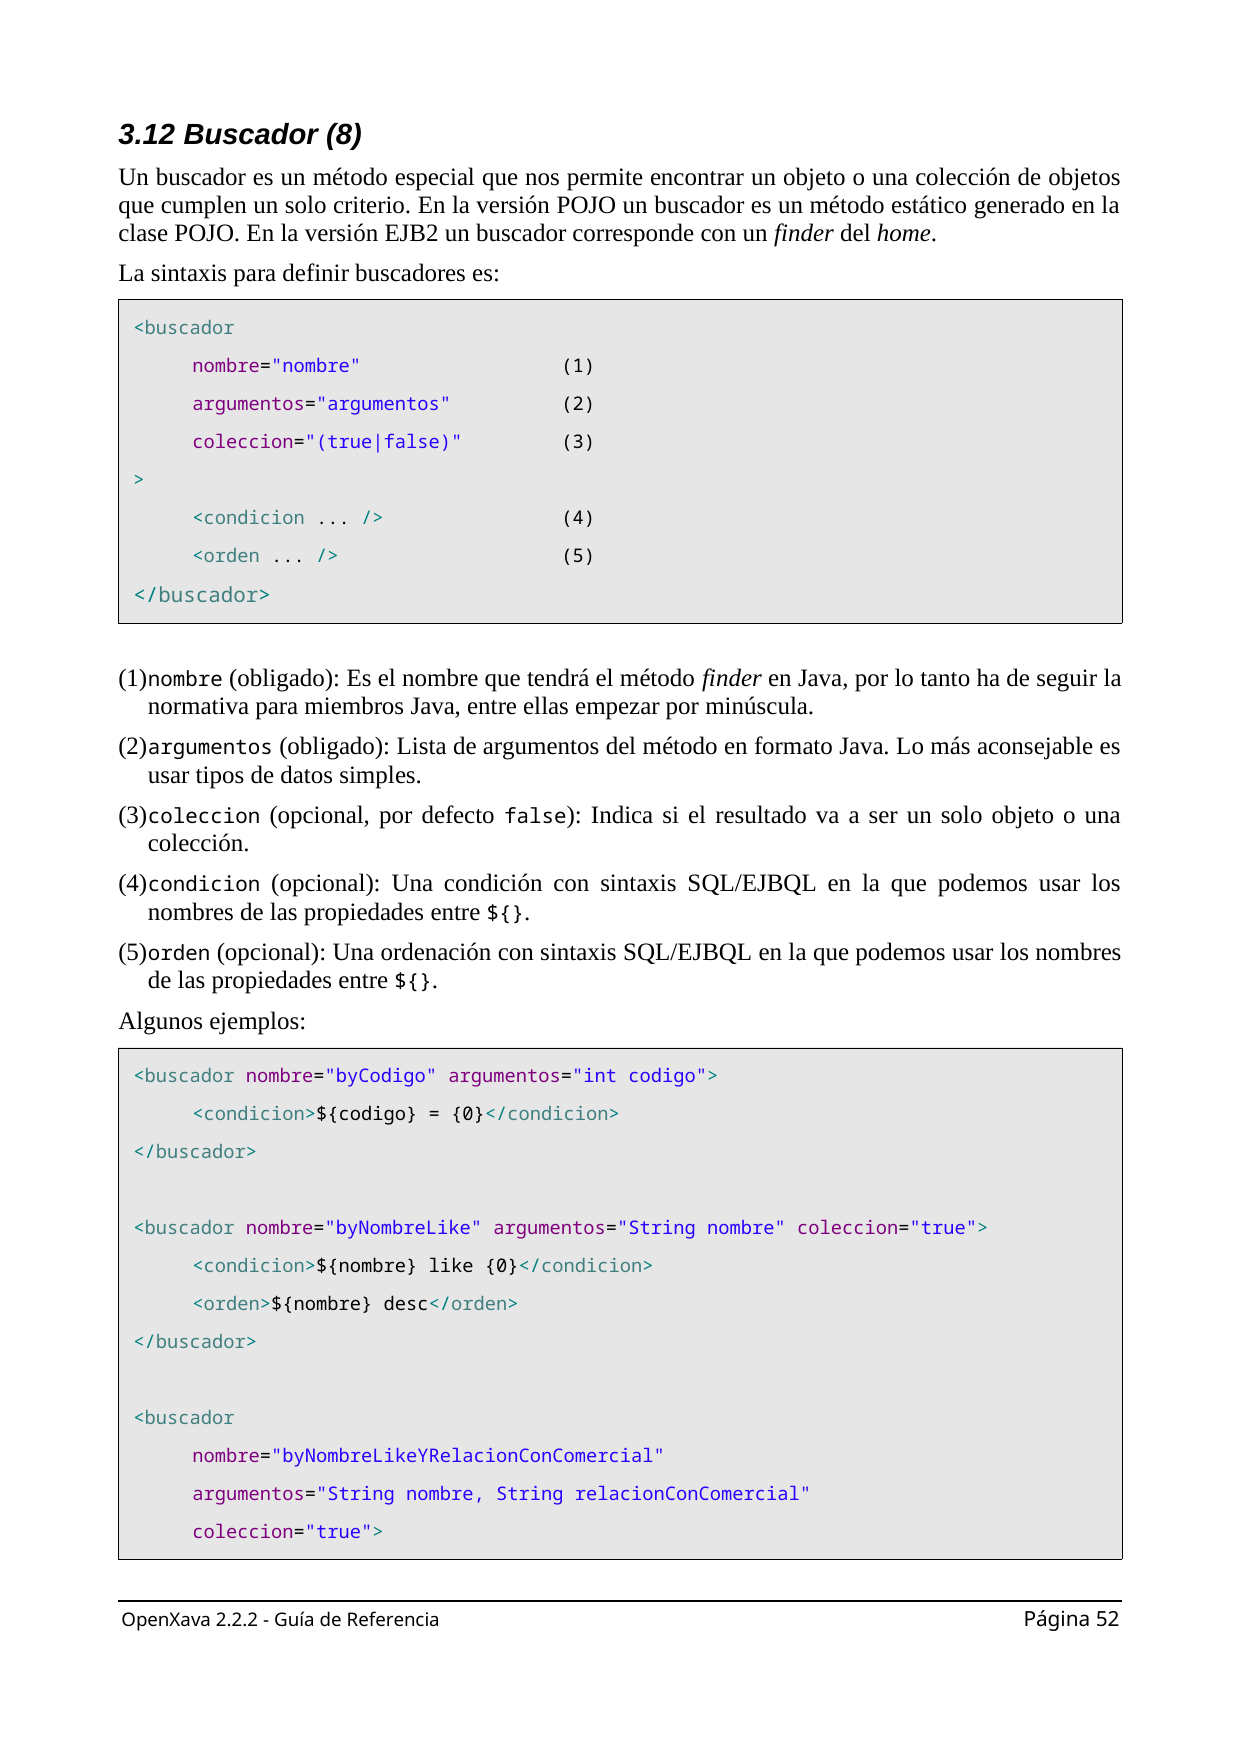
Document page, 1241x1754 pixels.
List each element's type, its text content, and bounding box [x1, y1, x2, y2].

text <buscador [119, 300, 1122, 337]
text coleccion="(true|false)" (3) [119, 413, 1122, 451]
list orden (opcional): Una ordenación con sintaxis SQL/EJBQL en la que podemos usar los nombres de las propiedades entre ${}. [118, 938, 1122, 995]
text > [119, 451, 1122, 489]
text argumentos="argumentos" (2) [119, 375, 1122, 413]
text </buscador> [119, 1314, 1122, 1352]
text </buscador> [119, 1123, 1122, 1162]
text nombre="byNombreLikeYRelacionConComercial" [119, 1428, 1122, 1466]
list nombre (obligado): Es el nombre que tendrá el método finder en Java, por lo tanto ha de seguir la normativa para miembros Java, entre ellas empezar por minúscula. [118, 664, 1122, 720]
text <buscador nombre="byCodigo" argumentos="int codigo"> [119, 1049, 1122, 1086]
text <condicion>${codigo} = {0}</condicion> [119, 1086, 1122, 1123]
text La sintaxis para definir buscadores es: [118, 259, 1122, 287]
text </buscador> [119, 565, 1122, 623]
list coleccion (opcional, por defecto false): Indica si el resultado va a ser un solo objeto o una colección. [118, 801, 1122, 857]
text coleccion="true"> [119, 1504, 1122, 1559]
text nombre="nombre" (1) [119, 337, 1122, 375]
list condicion (opcional): Una condición con sintaxis SQL/EJBQL en la que podemos usar los nombres de las propiedades entre ${}. [118, 869, 1122, 926]
text <buscador [119, 1390, 1122, 1428]
list argumentos (obligado): Lista de argumentos del método en formato Java. Lo más aconsejable es usar tipos de datos simples. [118, 732, 1122, 788]
text <orden>${nombre} desc</orden> [119, 1276, 1122, 1314]
subtitle Buscador (8) [118, 118, 1122, 151]
text Un buscador es un método especial que nos permite encontrar un objeto o una colección de objetos que cumplen un solo criterio. En la versión POJO un buscador es un método estático generado en la clase POJO. En la versión EJB2 un buscador corresponde con un finder del home. [118, 163, 1122, 246]
text <condicion>${nombre} like {0}</condicion> [119, 1238, 1122, 1276]
text <condicion ... /> (4) [119, 489, 1122, 527]
text <orden ... /> (5) [119, 527, 1122, 565]
text Algunos ejemplos: [118, 1007, 1122, 1035]
text argumentos="String nombre, String relacionConComercial" [119, 1466, 1122, 1504]
text <buscador nombre="byNombreLike" argumentos="String nombre" coleccion="true"> [119, 1199, 1122, 1238]
